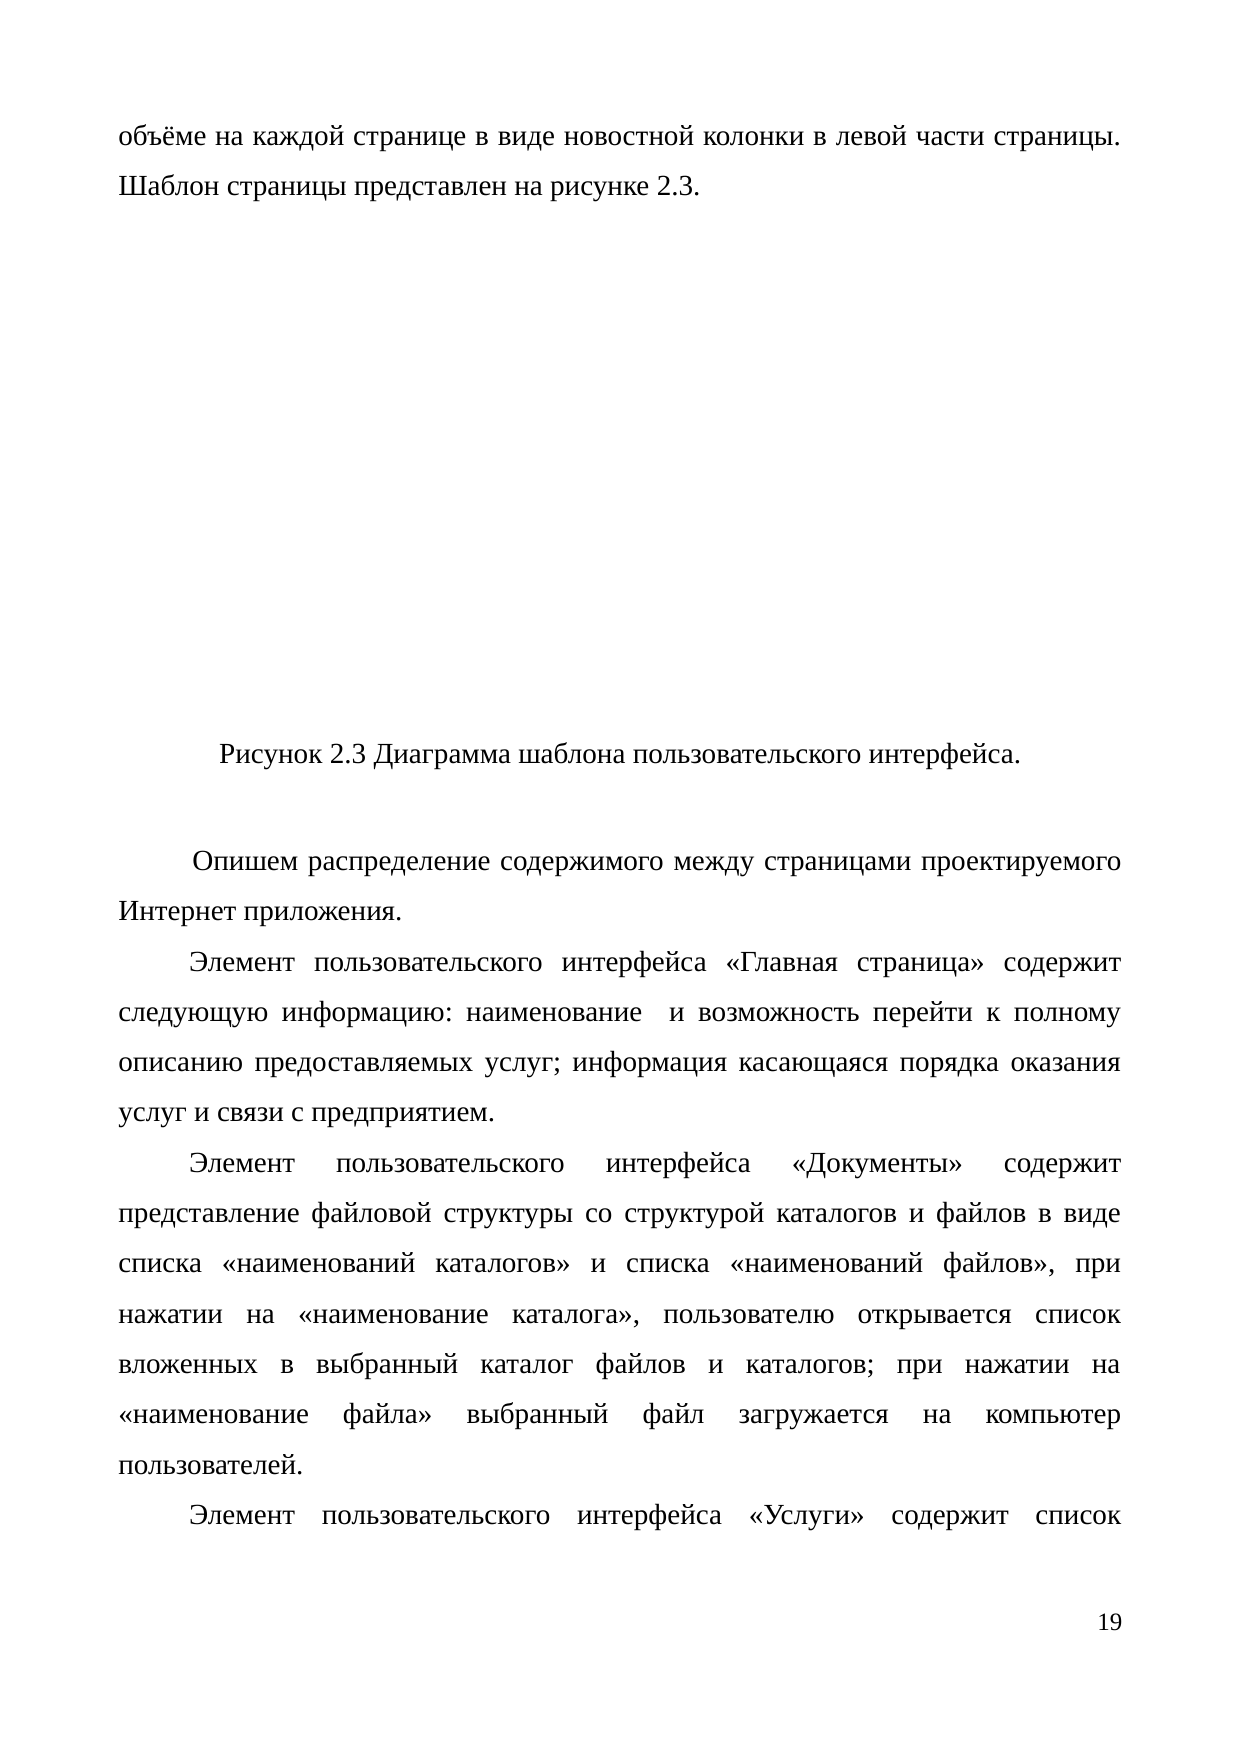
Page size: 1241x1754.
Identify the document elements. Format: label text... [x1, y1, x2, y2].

text Элемент пользовательского интерфейса «Услуги» содержит список [118, 1497, 1122, 1531]
text Элемент пользовательского интерфейса «Документы» содержит представление файловой структуры со структурой каталогов и файлов в виде списка «наименований каталогов» и списка «наименований файлов», при нажатии на «наименование каталога», пользователю открывается список вложенных в выбранный каталог файлов и каталогов; при нажатии на «наименование файла» выбранный файл загружается на компьютер пользователей. [118, 1145, 1122, 1480]
text [118, 219, 1122, 261]
text Элемент пользовательского интерфейса «Главная страница» содержит следующую информацию: наименование и возможность перейти к полному описанию предоставляемых услуг; информация касающаяся порядка оказания услуг и связи с предприятием. [118, 944, 1122, 1128]
text Рисунок 2.3 Диаграмма шаблона пользовательского интерфейса. [118, 261, 1122, 769]
text Опишем распределение содержимого между страницами проектируемого Интернет приложения. [118, 769, 1122, 927]
text объёме на каждой странице в виде новостной колонки в левой части страницы. Шаблон страницы представлен на рисунке 2.3. [118, 118, 1122, 202]
